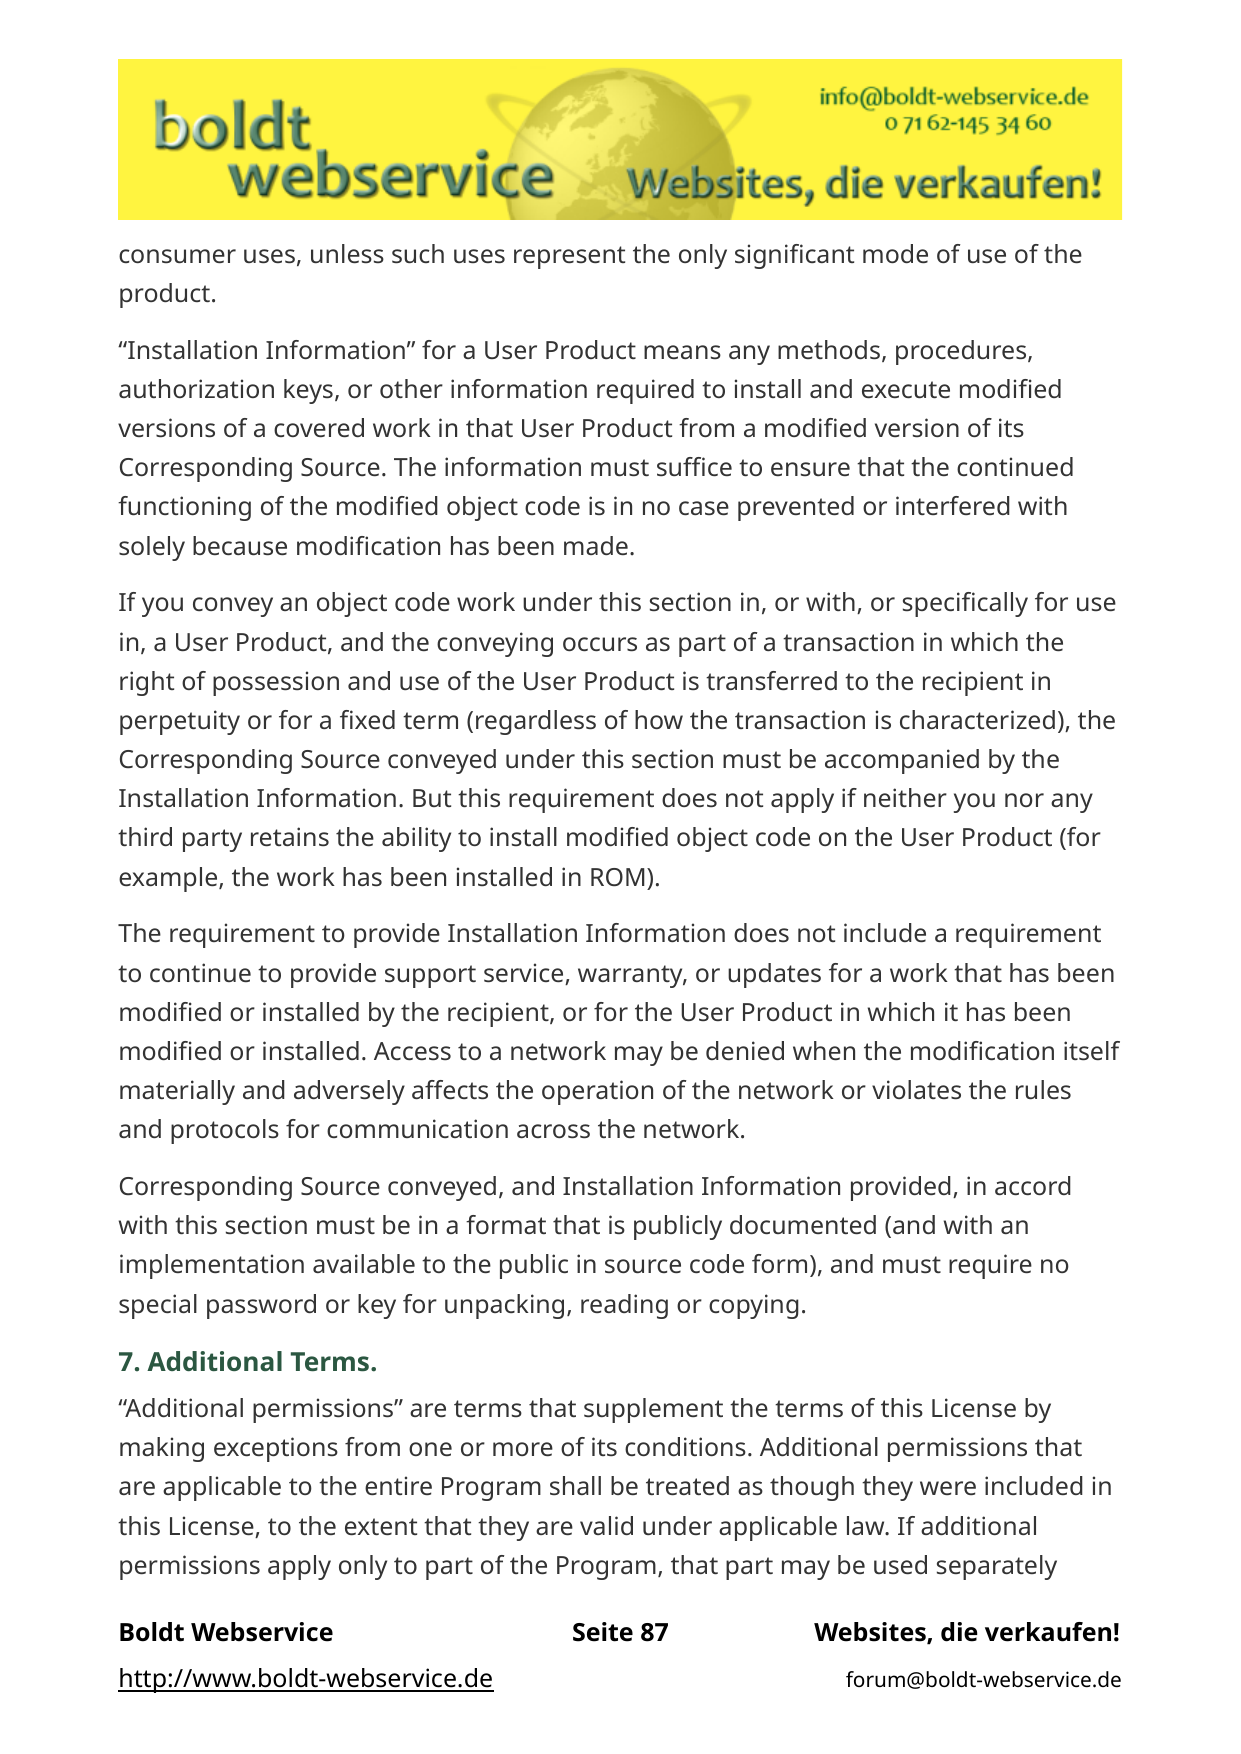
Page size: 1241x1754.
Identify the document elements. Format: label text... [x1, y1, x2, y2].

text Corresponding Source conveyed, and Installation Information provided, in accord with this section must be in a format that is publicly documented (and with an implementation available to the public in source code form), and must require no special password or key for unpacking, reading or copying. [118, 1169, 1122, 1320]
text If you convey an object code work under this section in, or with, or specifically for use in, a User Product, and the conveying occurs as part of a transaction in which the right of possession and use of the User Product is transferred to the recipient in perpetuity or for a fixed term (regardless of how the transaction is characterized), the Corresponding Source conveyed under this section must be accompanied by the Installation Information. But this requirement does not apply if neither you nor any third party retains the ability to install modified object code on the User Product (for example, the work has been installed in ROM). [118, 585, 1122, 893]
subtitle 7. Additional Terms. [118, 1343, 1122, 1379]
text The requirement to provide Installation Information does not include a requirement to continue to provide support service, warranty, or updates for a work that has been modified or installed by the recipient, or for the User Product in which it has been modified or installed. Access to a network may be denied when the modification itself materially and adversely affects the operation of the network or violates the rules and protocols for communication across the network. [118, 916, 1122, 1146]
text consumer uses, unless such uses represent the only significant mode of use of the product. [118, 236, 1122, 309]
text “Additional permissions” are terms that supplement the terms of this License by making exceptions from one or more of its conditions. Additional permissions that are applicable to the entire Program shall be treated as though they were included in this License, to the extent that they are valid under applicable law. If additional permissions apply only to part of the Program, that part may be used separately [118, 1391, 1122, 1581]
picture [118, 59, 1123, 220]
text “Installation Information” for a User Product means any methods, procedures, authorization keys, or other information required to install and execute modified versions of a covered work in that User Product from a modified version of its Corresponding Source. The information must suffice to ensure that the continued functioning of the modified object code is in no case prevented or interfered with solely because modification has been made. [118, 332, 1122, 562]
